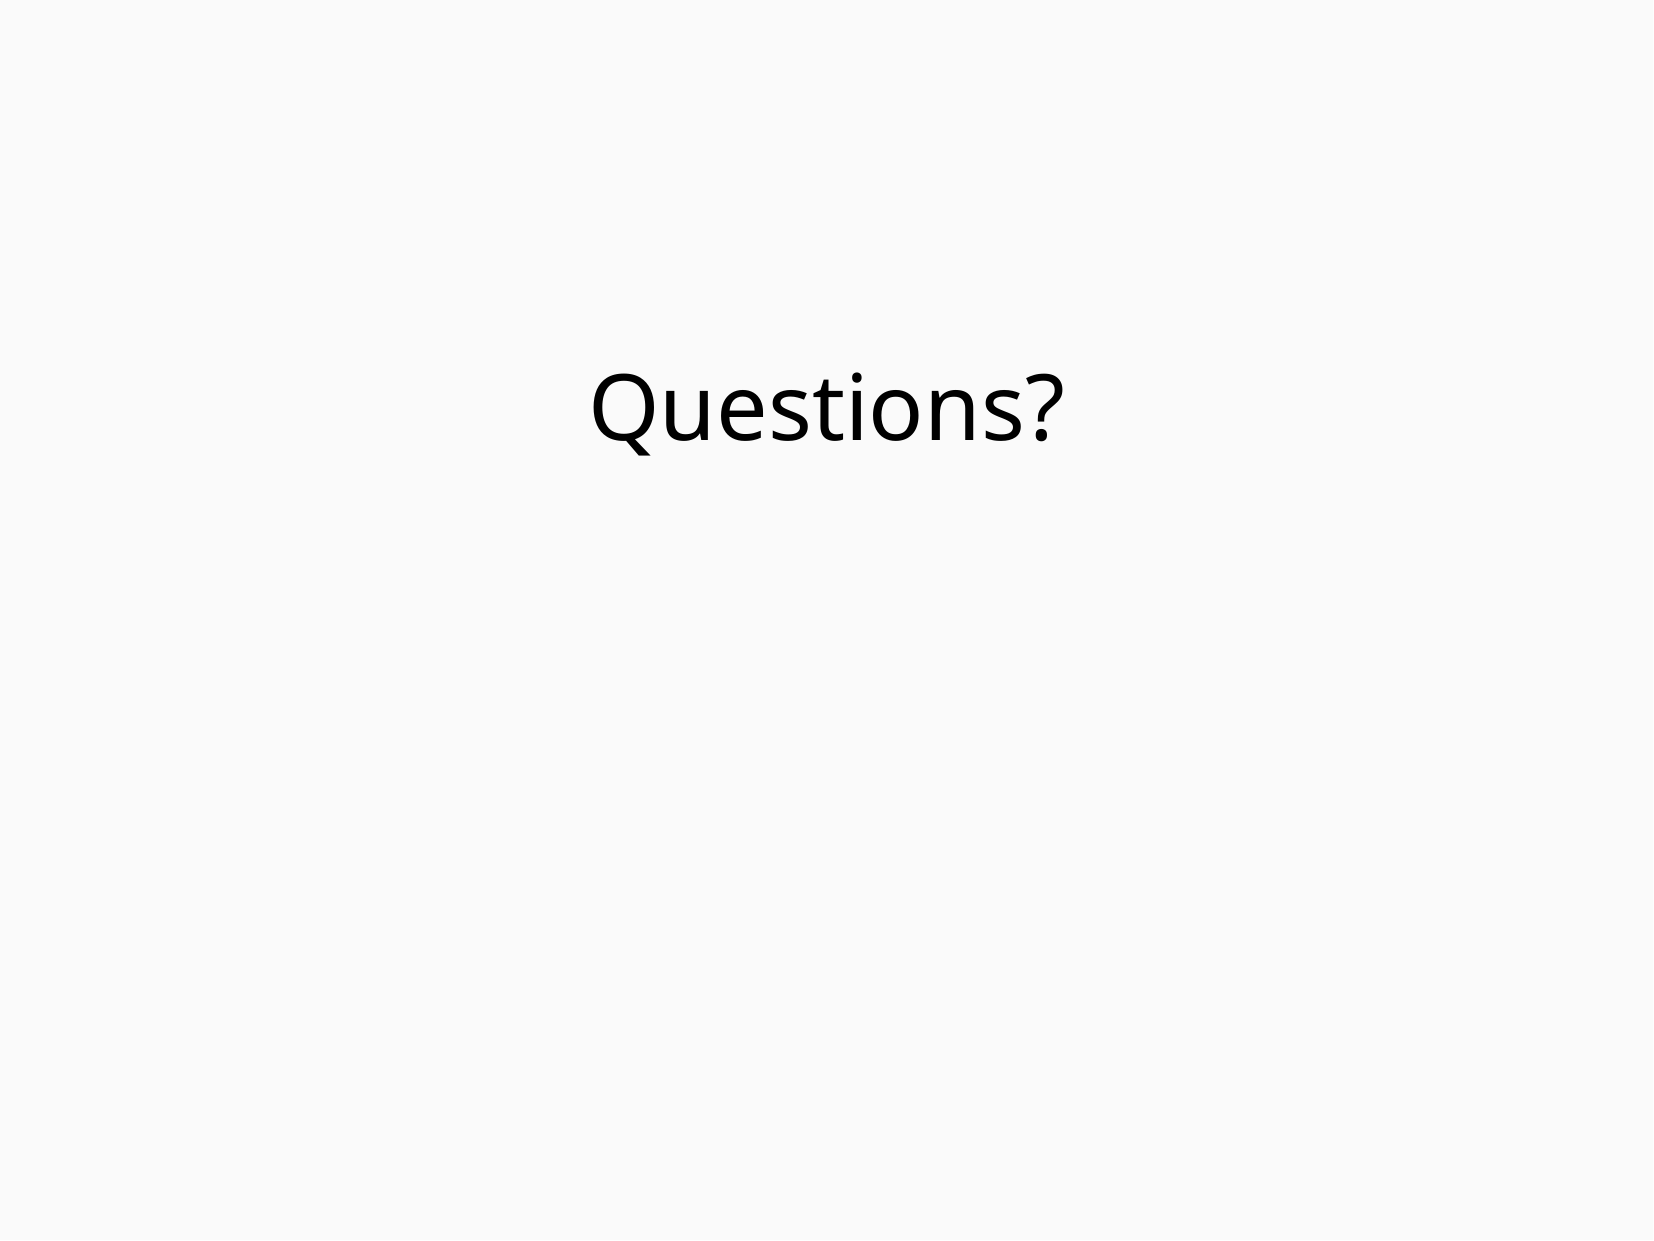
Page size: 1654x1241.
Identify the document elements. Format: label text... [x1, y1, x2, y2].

subtitle Questions? [82, 49, 1571, 1010]
